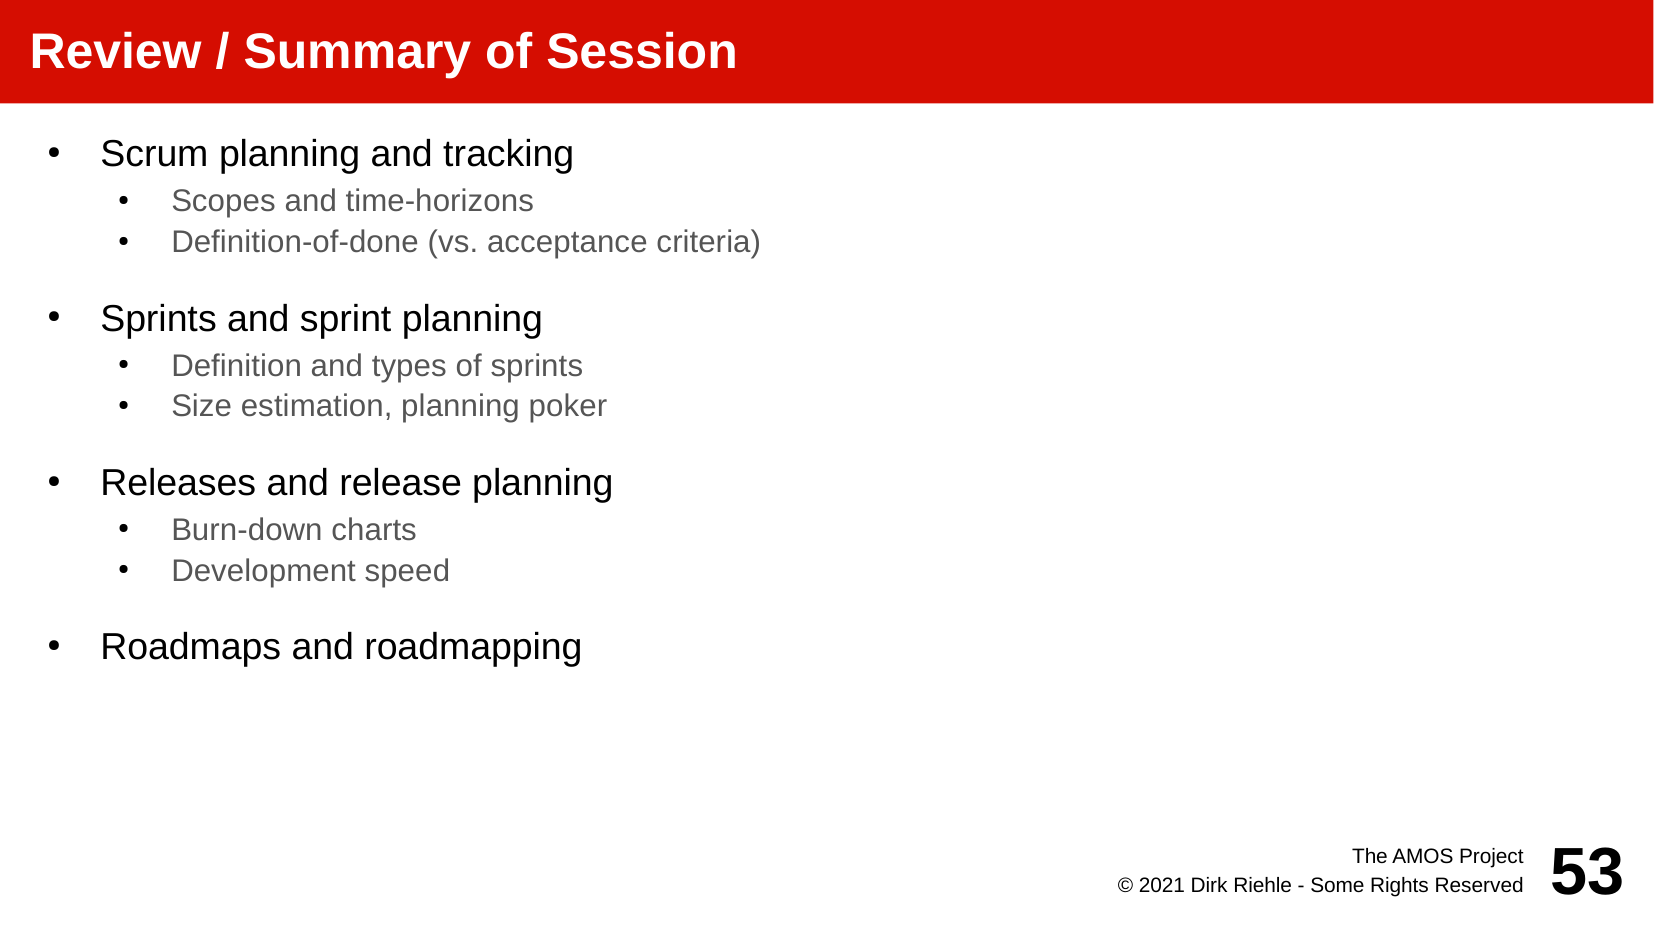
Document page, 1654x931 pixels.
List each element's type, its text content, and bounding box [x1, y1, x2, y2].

list Scrum planning and tracking Scopes and time-horizons Definition-of-done (vs. acceptance criteria) Sprints and sprint planning Definition and types of sprints Size estimation, planning poker Releases and release planning Burn-down charts Development speed Roadmaps and roadmapping [29, 132, 1625, 813]
title Review / Summary of Session [0, 0, 1654, 104]
